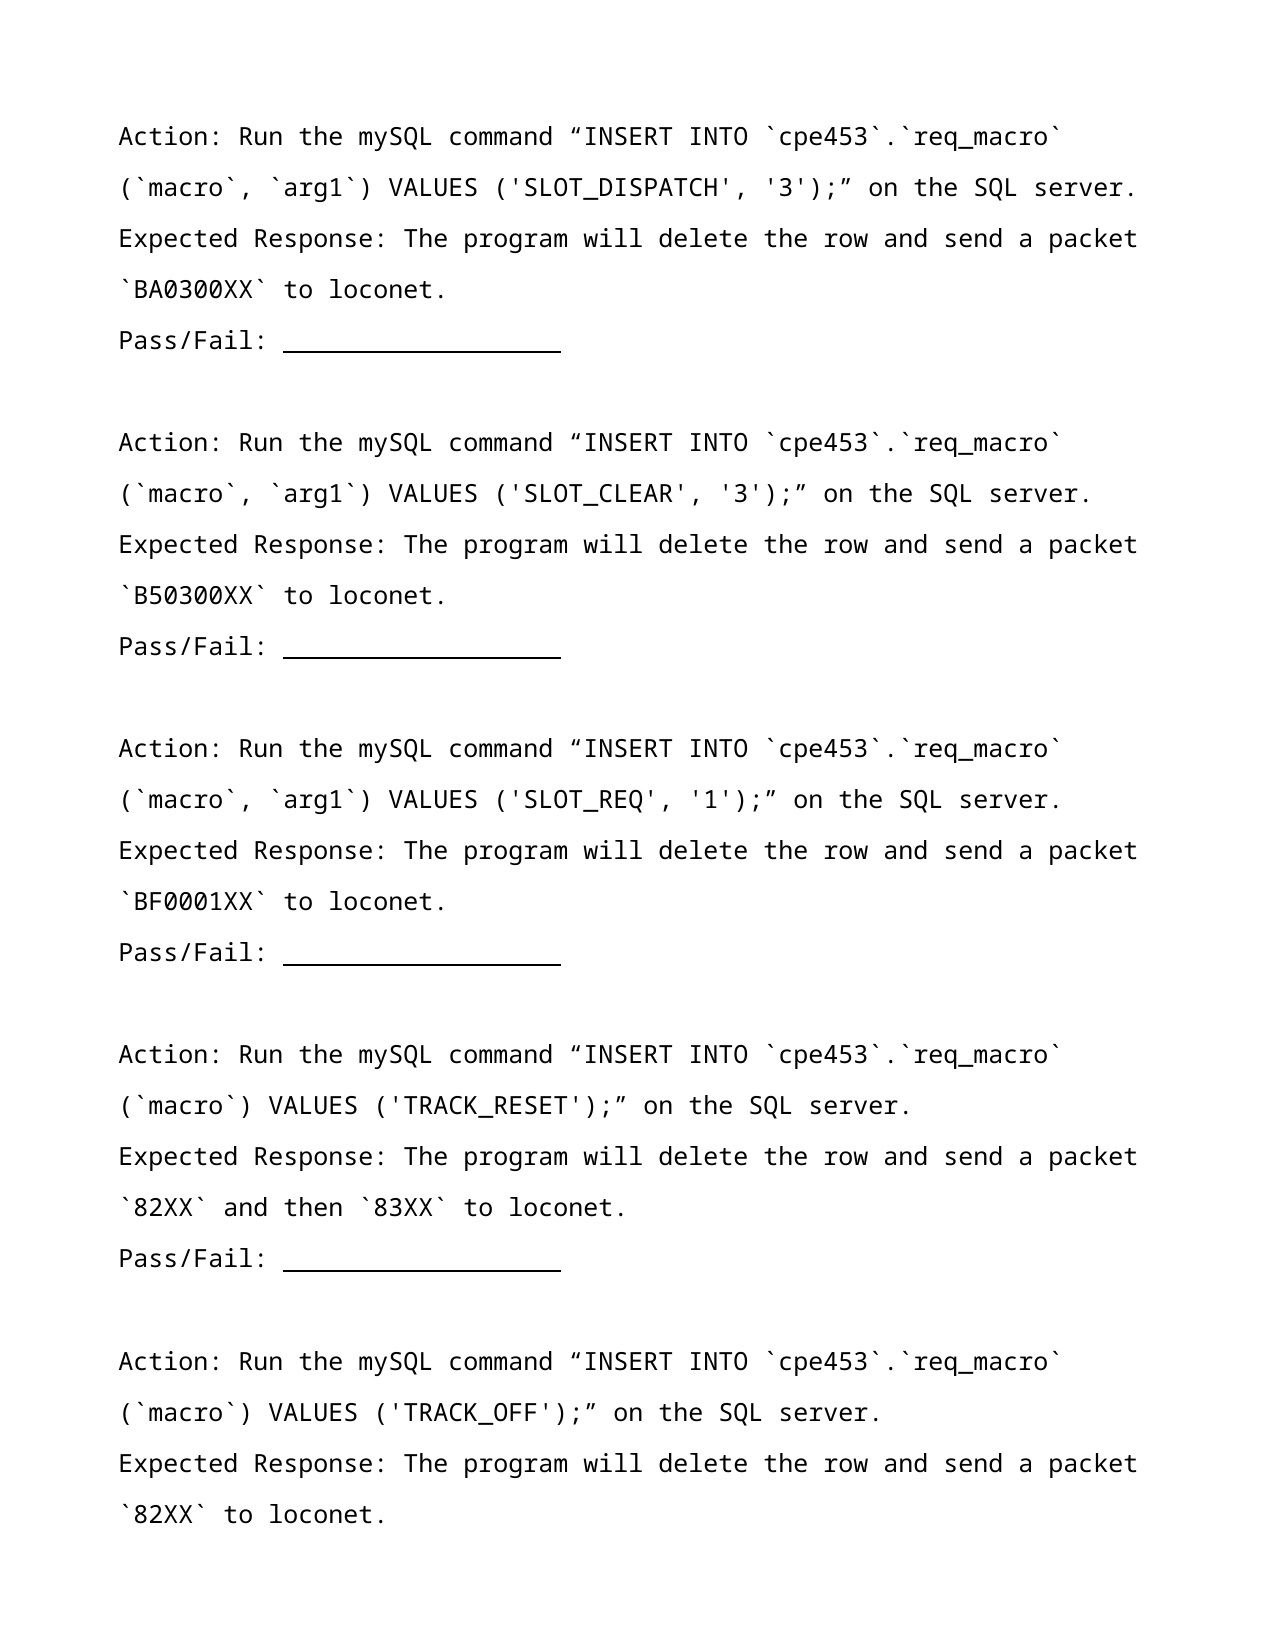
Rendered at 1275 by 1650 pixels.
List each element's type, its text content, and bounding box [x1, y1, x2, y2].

text Expected Response: The program will delete the row and send a packet `BF0001XX` to loconet. [118, 833, 1157, 918]
text Expected Response: The program will delete the row and send a packet `82XX` and then `83XX` to loconet. [118, 1139, 1157, 1224]
text Action: Run the mySQL command “INSERT INTO `cpe453`.`req_macro` (`macro`) VALUES ('TRACK_RESET');” on the SQL server. [118, 1037, 1157, 1122]
text Expected Response: The program will delete the row and send a packet `82XX` to loconet. [118, 1445, 1157, 1530]
text Pass/Fail: [118, 1241, 1157, 1275]
text Pass/Fail: [118, 322, 1157, 356]
text Pass/Fail: [118, 935, 1157, 969]
text Action: Run the mySQL command “INSERT INTO `cpe453`.`req_macro` (`macro`, `arg1`) VALUES ('SLOT_REQ', '1');” on the SQL server. [118, 731, 1157, 816]
text Pass/Fail: [118, 628, 1157, 663]
text Expected Response: The program will delete the row and send a packet `BA0300XX` to loconet. [118, 220, 1157, 305]
text Expected Response: The program will delete the row and send a packet `B50300XX` to loconet. [118, 526, 1157, 612]
text Action: Run the mySQL command “INSERT INTO `cpe453`.`req_macro` (`macro`, `arg1`) VALUES ('SLOT_DISPATCH', '3');” on the SQL server. [118, 118, 1157, 203]
text Action: Run the mySQL command “INSERT INTO `cpe453`.`req_macro` (`macro`, `arg1`) VALUES ('SLOT_CLEAR', '3');” on the SQL server. [118, 424, 1157, 509]
text Action: Run the mySQL command “INSERT INTO `cpe453`.`req_macro` (`macro`) VALUES ('TRACK_OFF');” on the SQL server. [118, 1343, 1157, 1428]
